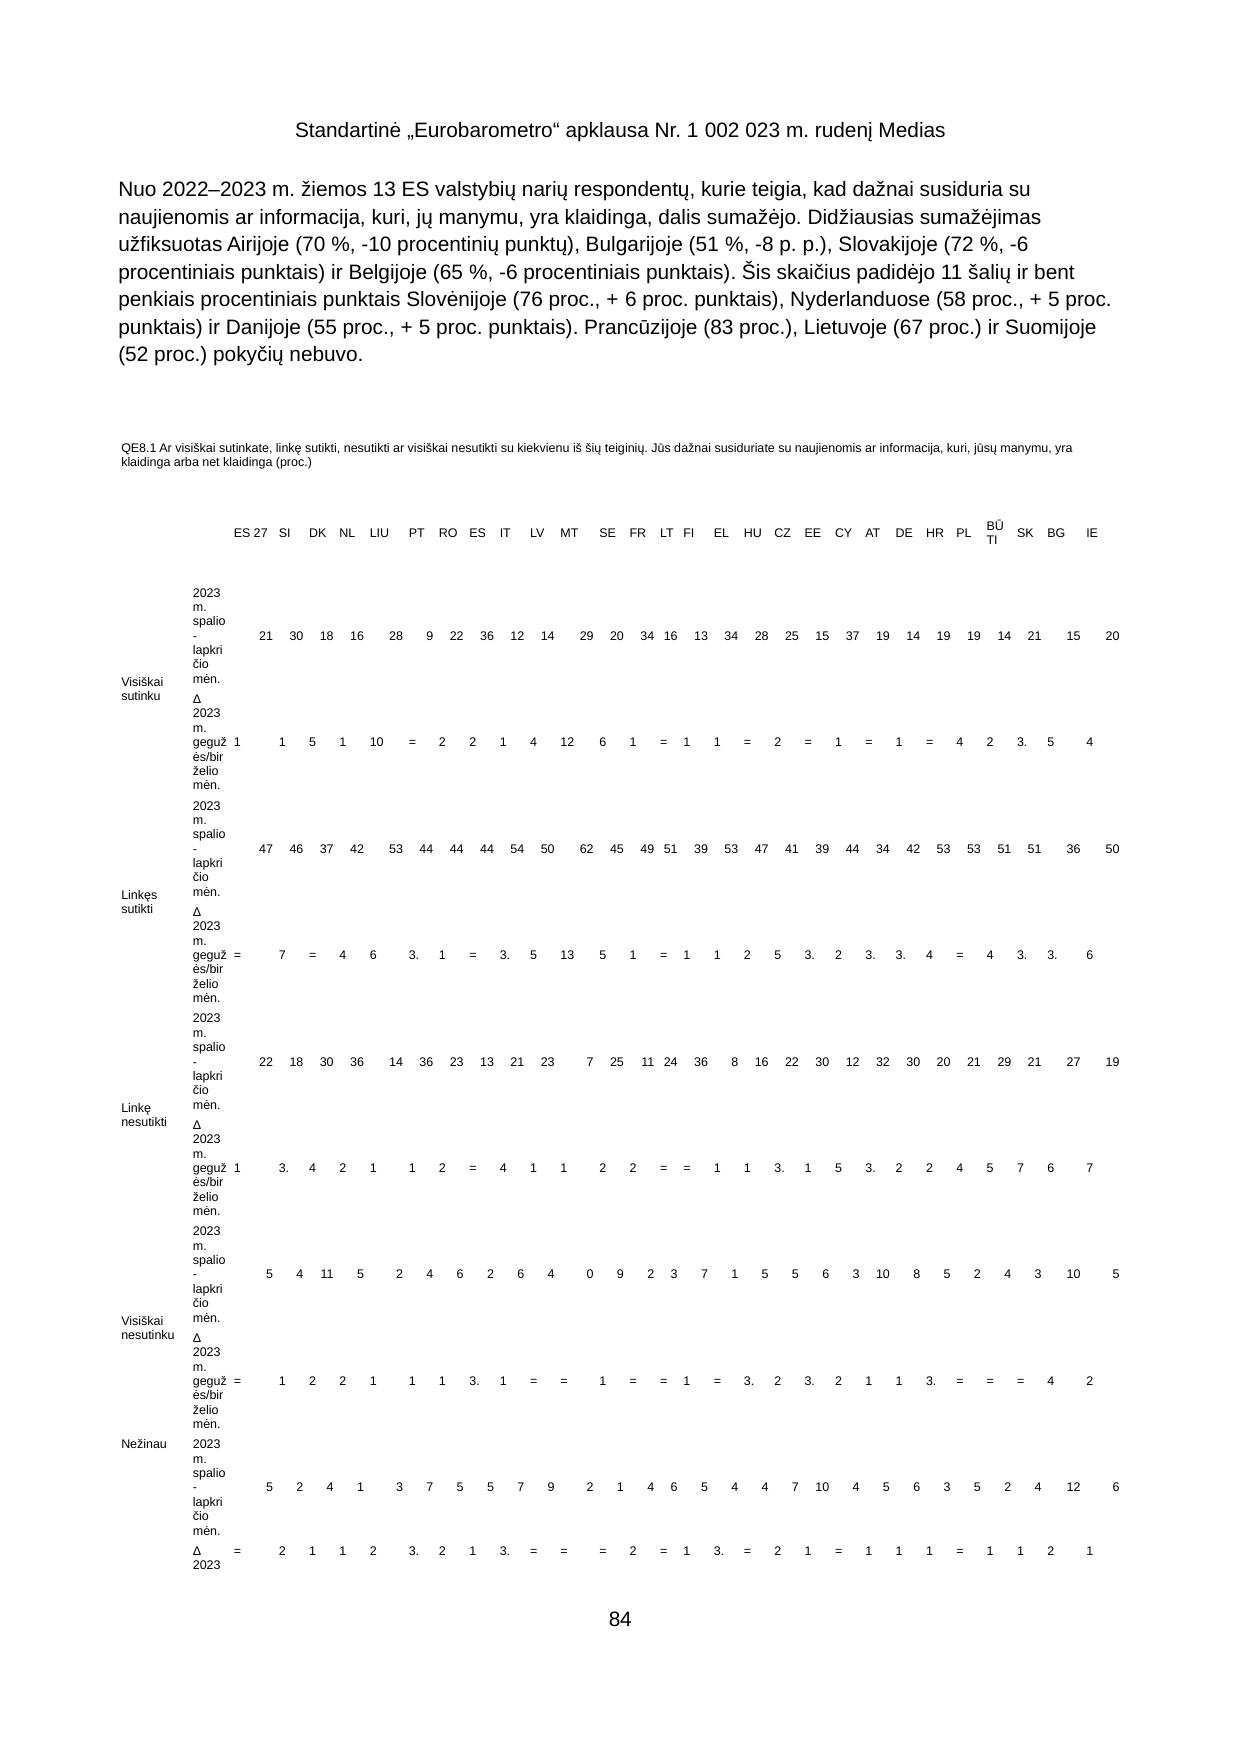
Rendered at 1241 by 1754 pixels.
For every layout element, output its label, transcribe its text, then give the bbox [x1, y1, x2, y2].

table_cell 5 [923, 1221, 953, 1327]
table_cell 1 [893, 1540, 923, 1575]
table_cell 1 [406, 1115, 436, 1221]
table_cell 53 [923, 795, 953, 902]
table_cell LV [527, 515, 557, 550]
table_cell 3. [497, 1540, 527, 1575]
table_cell [367, 550, 406, 582]
table_cell 3. [801, 902, 832, 1008]
table_cell = [557, 1540, 596, 1575]
table_cell [923, 483, 953, 515]
table_cell 2 [276, 1434, 306, 1540]
table_cell 53 [711, 795, 741, 902]
table_cell 51 [984, 795, 1014, 902]
table_cell [276, 483, 306, 515]
table_cell [336, 483, 367, 515]
table_cell 7 [1083, 1115, 1122, 1221]
table_cell 0 [557, 1221, 596, 1327]
table_cell = [741, 689, 771, 795]
table_cell 36 [680, 1008, 711, 1114]
table_cell 2 [741, 902, 771, 1008]
table_cell 5 [596, 902, 626, 1008]
table_cell = [527, 1328, 557, 1434]
table_cell Δ 2023 [190, 1540, 231, 1575]
table_cell 25 [596, 1008, 626, 1114]
table_cell 9 [527, 1434, 557, 1540]
table_cell 36 [466, 582, 497, 689]
table_cell 6 [1044, 1115, 1083, 1221]
table_cell 13 [557, 902, 596, 1008]
table_cell 3 [832, 1221, 862, 1327]
table_cell 2 [436, 1540, 466, 1575]
table_cell 2023 m. spalio-lapkričio mėn. [190, 582, 231, 689]
table_cell Δ 2023 m. gegužės/birželio mėn. [190, 1115, 231, 1221]
table_cell 1 [1014, 1540, 1044, 1575]
table_cell 2 [336, 1115, 367, 1221]
table_cell 3. [276, 1115, 306, 1221]
table_cell 1 [367, 1115, 406, 1221]
table_cell 54 [497, 795, 527, 902]
table_cell 1 [336, 689, 367, 795]
table_cell [306, 483, 336, 515]
table_cell 34 [862, 795, 892, 902]
table_cell 1 [984, 1540, 1014, 1575]
table_cell 4 [336, 902, 367, 1008]
table_cell 5 [862, 1434, 892, 1540]
table_cell = [527, 1540, 557, 1575]
table_cell 2 [953, 1221, 983, 1327]
table_cell 53 [367, 795, 406, 902]
table_cell Linkę nesutikti [118, 1008, 190, 1221]
table_cell 21 [953, 1008, 983, 1114]
table_cell 3. [497, 902, 527, 1008]
table_cell [893, 483, 923, 515]
table_cell [406, 483, 436, 515]
table_cell 18 [276, 1008, 306, 1114]
table_cell 44 [832, 795, 862, 902]
table_cell 3. [801, 1328, 832, 1434]
table_cell [657, 483, 680, 515]
table_cell 1 [406, 1328, 436, 1434]
table_cell CY [832, 515, 862, 550]
table_cell [832, 550, 862, 582]
table_cell 5 [466, 1434, 497, 1540]
table_cell [596, 483, 626, 515]
table_cell 5 [527, 902, 557, 1008]
table_cell 2023 m. spalio-lapkričio mėn. [190, 1221, 231, 1327]
table_cell 5 [771, 1221, 801, 1327]
table_cell 4 [984, 902, 1014, 1008]
table_cell 14 [367, 1008, 406, 1114]
table_cell [953, 550, 983, 582]
table_cell 6 [367, 902, 406, 1008]
table_cell 30 [276, 582, 306, 689]
table_cell 44 [406, 795, 436, 902]
table_cell [801, 483, 832, 515]
table_cell 6 [596, 689, 626, 795]
table_cell 5 [436, 1434, 466, 1540]
table_cell 42 [893, 795, 923, 902]
table_cell 25 [771, 582, 801, 689]
table_cell 2 [336, 1328, 367, 1434]
table_cell = [657, 1540, 680, 1575]
table_cell 4 [406, 1221, 436, 1327]
table_cell 3. [771, 1115, 801, 1221]
table_cell 1 [436, 1328, 466, 1434]
table_cell EE [801, 515, 832, 550]
table_cell 51 [657, 795, 680, 902]
table_cell 4 [1044, 1328, 1083, 1434]
table_cell 4 [711, 1434, 741, 1540]
table_cell 11 [306, 1221, 336, 1327]
table_cell 16 [336, 582, 367, 689]
table_cell 22 [436, 582, 466, 689]
table_cell 1 [276, 1328, 306, 1434]
table_cell [466, 550, 497, 582]
table_cell 22 [771, 1008, 801, 1114]
table_cell [190, 483, 231, 515]
table_cell 1 [527, 1115, 557, 1221]
table_cell 1 [497, 689, 527, 795]
table_cell 2 [436, 1115, 466, 1221]
table_cell = [657, 689, 680, 795]
table_cell 7 [406, 1434, 436, 1540]
table_cell 49 [626, 795, 657, 902]
table_cell 2 [771, 1328, 801, 1434]
table_cell 19 [923, 582, 953, 689]
table_cell 28 [367, 582, 406, 689]
table_cell [680, 483, 711, 515]
table_cell 18 [306, 582, 336, 689]
table_cell 1 [711, 1115, 741, 1221]
table_cell 6 [657, 1434, 680, 1540]
table_cell SI [276, 515, 306, 550]
table_cell [862, 483, 892, 515]
table_cell 1 [557, 1115, 596, 1221]
table_cell 3. [1014, 902, 1044, 1008]
table_cell 21 [231, 582, 276, 689]
table_cell 1 [680, 689, 711, 795]
table_cell 1 [626, 902, 657, 1008]
table_cell Δ 2023 m. gegužės/birželio mėn. [190, 1328, 231, 1434]
table_cell 1 [893, 1328, 923, 1434]
table_cell [711, 483, 741, 515]
table_cell 3. [923, 1328, 953, 1434]
table_cell 3 [657, 1221, 680, 1327]
table_cell 28 [741, 582, 771, 689]
table_cell [680, 550, 711, 582]
table_cell 2 [306, 1328, 336, 1434]
table_cell = [657, 1115, 680, 1221]
table_cell LIU [367, 515, 406, 550]
table_cell 37 [832, 582, 862, 689]
table_cell [862, 550, 892, 582]
table_cell [626, 550, 657, 582]
table_cell 23 [436, 1008, 466, 1114]
table_cell 39 [680, 795, 711, 902]
table_cell 1 [862, 1540, 892, 1575]
table_cell 37 [306, 795, 336, 902]
table_cell 44 [436, 795, 466, 902]
table_cell 1 [231, 689, 276, 795]
table_cell 5 [1083, 1221, 1122, 1327]
table_cell = [306, 902, 336, 1008]
table_cell 4 [497, 1115, 527, 1221]
table_cell 2 [893, 1115, 923, 1221]
table_cell = [466, 902, 497, 1008]
table_cell RO [436, 515, 466, 550]
table_cell 12 [832, 1008, 862, 1114]
table_cell 2 [466, 1221, 497, 1327]
table_cell 1 [711, 1221, 741, 1327]
table_cell 4 [832, 1434, 862, 1540]
table_cell 47 [741, 795, 771, 902]
table_cell 53 [953, 795, 983, 902]
table_cell 3. [466, 1328, 497, 1434]
table_cell 4 [984, 1221, 1014, 1327]
table_cell 6 [497, 1221, 527, 1327]
table_cell 1 [336, 1434, 367, 1540]
table_cell 1 [596, 1434, 626, 1540]
table_cell = [801, 689, 832, 795]
table_cell 4 [953, 689, 983, 795]
table_cell 30 [893, 1008, 923, 1114]
table_cell 1 [862, 1328, 892, 1434]
table_cell 2 [1083, 1328, 1122, 1434]
table_cell = [657, 1328, 680, 1434]
table_cell CZ [771, 515, 801, 550]
table_cell 4 [953, 1115, 983, 1221]
table_cell 3 [1014, 1221, 1044, 1327]
table_cell [497, 550, 527, 582]
table_cell 5 [336, 1221, 367, 1327]
table_cell 5 [984, 1115, 1014, 1221]
table_cell 36 [1044, 795, 1083, 902]
table_cell 14 [984, 582, 1014, 689]
table_cell 3. [1014, 689, 1044, 795]
table_cell = [953, 1328, 983, 1434]
table_cell 2023 m. spalio-lapkričio mėn. [190, 795, 231, 902]
table_cell 6 [436, 1221, 466, 1327]
table_cell 46 [276, 795, 306, 902]
table_cell [118, 550, 190, 582]
table_cell 2 [771, 1540, 801, 1575]
table_cell 21 [1014, 582, 1044, 689]
table_cell 3. [711, 1540, 741, 1575]
table_cell [557, 550, 596, 582]
table_cell Visiškai sutinku [118, 582, 190, 795]
table_cell LT [657, 515, 680, 550]
table_cell 42 [336, 795, 367, 902]
table_cell 1 [801, 1540, 832, 1575]
table_cell 19 [862, 582, 892, 689]
table_cell 2 [367, 1221, 406, 1327]
table_cell = [1014, 1328, 1044, 1434]
table_cell 6 [893, 1434, 923, 1540]
table_cell 2 [367, 1540, 406, 1575]
table_cell [893, 550, 923, 582]
table_cell 4 [1014, 1434, 1044, 1540]
table_cell 1 [1083, 1540, 1122, 1575]
table_cell 6 [1083, 902, 1122, 1008]
table_cell = [657, 902, 680, 1008]
table_cell = [741, 1540, 771, 1575]
table_cell 5 [231, 1221, 276, 1327]
table_cell [801, 550, 832, 582]
table_cell 10 [862, 1221, 892, 1327]
table_cell MT [557, 515, 596, 550]
table_cell [984, 550, 1014, 582]
table_cell 4 [923, 902, 953, 1008]
table_cell 3 [367, 1434, 406, 1540]
table_cell 2 [1044, 1540, 1083, 1575]
table_cell = [680, 1115, 711, 1221]
table_cell = [711, 1328, 741, 1434]
table_cell [406, 550, 436, 582]
table_cell 5 [680, 1434, 711, 1540]
table_header QE8.1 Ar visiškai sutinkate, linkę sutikti, nesutikti ar visiškai nesutikti su kiekvienu iš šių teiginių. Jūs dažnai susiduriate su naujienomis ar informacija, kuri, jūsų manymu, yra klaidinga arba net klaidinga (proc.) [118, 426, 1122, 483]
table_cell [1083, 550, 1122, 582]
table_cell 12 [557, 689, 596, 795]
table_cell 41 [771, 795, 801, 902]
table_cell 1 [680, 902, 711, 1008]
table_cell 2 [984, 689, 1014, 795]
table_cell 2 [276, 1540, 306, 1575]
table_cell 1 [367, 1328, 406, 1434]
table_cell 8 [893, 1221, 923, 1327]
table_cell 20 [596, 582, 626, 689]
table_cell [118, 515, 190, 550]
table_cell [118, 483, 190, 515]
table_cell 3. [862, 902, 892, 1008]
table_cell 2 [771, 689, 801, 795]
table_cell 2 [557, 1434, 596, 1540]
table_cell 14 [893, 582, 923, 689]
table_cell 1 [276, 689, 306, 795]
table_cell = [923, 689, 953, 795]
table_cell 1 [832, 689, 862, 795]
table_cell [596, 550, 626, 582]
table_cell 34 [711, 582, 741, 689]
table_cell IT [497, 515, 527, 550]
table_cell 6 [801, 1221, 832, 1327]
table_cell 14 [527, 582, 557, 689]
table_cell 2 [596, 1115, 626, 1221]
table_cell Δ 2023 m. gegužės/birželio mėn. [190, 902, 231, 1008]
table_cell 32 [862, 1008, 892, 1114]
table_cell AT [862, 515, 892, 550]
table_cell 20 [923, 1008, 953, 1114]
table_cell 2 [984, 1434, 1014, 1540]
table_cell SK [1014, 515, 1044, 550]
table_cell 3. [741, 1328, 771, 1434]
table_cell 2 [626, 1221, 657, 1327]
table_cell [1044, 483, 1083, 515]
table_cell [923, 550, 953, 582]
table_cell [832, 483, 862, 515]
table_cell [527, 550, 557, 582]
table_cell [1083, 483, 1122, 515]
table_cell ES [466, 515, 497, 550]
table_cell DE [893, 515, 923, 550]
table_cell [1014, 483, 1044, 515]
table_cell = [406, 689, 436, 795]
table_cell 5 [832, 1115, 862, 1221]
table_cell [953, 483, 983, 515]
table_cell 27 [1044, 1008, 1083, 1114]
table_cell 1 [306, 1540, 336, 1575]
table_cell FR [626, 515, 657, 550]
table_cell 4 [276, 1221, 306, 1327]
table_cell 13 [680, 582, 711, 689]
table_cell 1 [711, 689, 741, 795]
table_cell = [862, 689, 892, 795]
table_cell = [626, 1328, 657, 1434]
table_cell 2 [832, 1328, 862, 1434]
table_cell 2 [626, 1540, 657, 1575]
table_cell 44 [466, 795, 497, 902]
table_cell BŪTI [984, 515, 1014, 550]
table_cell 1 [466, 1540, 497, 1575]
table_cell = [231, 902, 276, 1008]
table_cell 5 [741, 1221, 771, 1327]
table_cell NL [336, 515, 367, 550]
table_cell 7 [497, 1434, 527, 1540]
table_cell [466, 483, 497, 515]
table_cell [741, 483, 771, 515]
table_cell 3. [406, 1540, 436, 1575]
table_cell 4 [626, 1434, 657, 1540]
table_cell = [832, 1540, 862, 1575]
table_cell 24 [657, 1008, 680, 1114]
table_cell IE [1083, 515, 1122, 550]
table_cell [436, 483, 466, 515]
table_cell 45 [596, 795, 626, 902]
table_cell 34 [626, 582, 657, 689]
table_cell 30 [801, 1008, 832, 1114]
table_cell [741, 550, 771, 582]
table_cell 16 [657, 582, 680, 689]
table_cell SE [596, 515, 626, 550]
table_cell 12 [497, 582, 527, 689]
table_cell 1 [923, 1540, 953, 1575]
table_cell 10 [367, 689, 406, 795]
table_cell 51 [1014, 795, 1044, 902]
table_cell 1 [231, 1115, 276, 1221]
table_cell [367, 483, 406, 515]
table_cell [1014, 550, 1044, 582]
table_cell 7 [771, 1434, 801, 1540]
table_cell 7 [1014, 1115, 1044, 1221]
table_cell 30 [306, 1008, 336, 1114]
table_cell PL [953, 515, 983, 550]
table_cell [657, 550, 680, 582]
table_cell 39 [801, 795, 832, 902]
table_cell [1044, 550, 1083, 582]
table_cell 1 [436, 902, 466, 1008]
table_cell 1 [893, 689, 923, 795]
table_cell [190, 515, 231, 550]
table_cell [306, 550, 336, 582]
table_cell [276, 550, 306, 582]
table_cell 4 [306, 1115, 336, 1221]
table_cell = [231, 1328, 276, 1434]
table_cell 4 [741, 1434, 771, 1540]
table_cell 3. [893, 902, 923, 1008]
text Nuo 2022–2023 m. žiemos 13 ES valstybių narių respondentų, kurie teigia, kad dažnai susiduria su naujienomis ar informacija, kuri, jų manymu, yra klaidinga, dalis sumažėjo. Didžiausias sumažėjimas užfiksuotas Airijoje (70 %, -10 procentinių punktų), Bulgarijoje (51 %, -8 p. p.), Slovakijoje (72 %, -6 procentiniais punktais) ir Belgijoje (65 %, -6 procentiniais punktais). Šis skaičius padidėjo 11 šalių ir bent penkiais procentiniais punktais Slovėnijoje (76 proc., + 6 proc. punktais), Nyderlanduose (58 proc., + 5 proc. punktais) ir Danijoje (55 proc., + 5 proc. punktais). Prancūzijoje (83 proc.), Lietuvoje (67 proc.) ir Suomijoje (52 proc.) pokyčių nebuvo. [118, 177, 1122, 366]
table_cell 2 [436, 689, 466, 795]
table_cell 1 [680, 1328, 711, 1434]
table_cell 9 [406, 582, 436, 689]
table_cell ES 27 [231, 515, 276, 550]
table_cell [231, 550, 276, 582]
table_cell 3. [862, 1115, 892, 1221]
table_cell [771, 550, 801, 582]
table_cell 7 [276, 902, 306, 1008]
table_cell = [953, 902, 983, 1008]
table_cell 2023 m. spalio-lapkričio mėn. [190, 1434, 231, 1540]
table_cell HU [741, 515, 771, 550]
table_cell FI [680, 515, 711, 550]
table_cell [771, 483, 801, 515]
table_cell = [466, 1115, 497, 1221]
table_cell 16 [741, 1008, 771, 1114]
table_cell = [557, 1328, 596, 1434]
table_cell 29 [984, 1008, 1014, 1114]
table_cell 6 [1083, 1434, 1122, 1540]
table_cell 9 [596, 1221, 626, 1327]
table_cell 1 [626, 689, 657, 795]
table_cell [711, 550, 741, 582]
table_cell 1 [497, 1328, 527, 1434]
table_cell [336, 550, 367, 582]
table_cell [497, 483, 527, 515]
table_cell 1 [711, 902, 741, 1008]
table_cell 12 [1044, 1434, 1083, 1540]
table_cell 3 [923, 1434, 953, 1540]
table_cell 36 [336, 1008, 367, 1114]
table_cell 2 [626, 1115, 657, 1221]
table_cell = [596, 1540, 626, 1575]
table_cell 21 [1014, 1008, 1044, 1114]
table_cell Visiškai nesutinku [118, 1221, 190, 1434]
table_cell 50 [527, 795, 557, 902]
table_cell 1 [741, 1115, 771, 1221]
table_cell 29 [557, 582, 596, 689]
table_cell 5 [231, 1434, 276, 1540]
table_cell 47 [231, 795, 276, 902]
table_cell Δ 2023 m. gegužės/birželio mėn. [190, 689, 231, 795]
table_cell 62 [557, 795, 596, 902]
table_cell BG [1044, 515, 1083, 550]
table_cell Linkęs sutikti [118, 795, 190, 1008]
table_cell 3. [406, 902, 436, 1008]
table_cell 4 [527, 1221, 557, 1327]
table_cell 19 [1083, 1008, 1122, 1114]
table_cell [190, 550, 231, 582]
table_cell 2 [923, 1115, 953, 1221]
table_cell 4 [527, 689, 557, 795]
table_cell 1 [801, 1115, 832, 1221]
table_cell 1 [596, 1328, 626, 1434]
table_cell [527, 483, 557, 515]
table_cell 23 [527, 1008, 557, 1114]
table_cell 2 [832, 902, 862, 1008]
table_cell 2 [466, 689, 497, 795]
table_cell 3. [1044, 902, 1083, 1008]
table_cell Nežinau [118, 1434, 190, 1575]
table_cell 1 [680, 1540, 711, 1575]
table_cell 13 [466, 1008, 497, 1114]
table_cell PT [406, 515, 436, 550]
table_cell 5 [306, 689, 336, 795]
table_cell 1 [336, 1540, 367, 1575]
table_cell 10 [801, 1434, 832, 1540]
table_cell 19 [953, 582, 983, 689]
table_cell 15 [1044, 582, 1083, 689]
table_cell 7 [680, 1221, 711, 1327]
table_cell 10 [1044, 1221, 1083, 1327]
table_cell 4 [1083, 689, 1122, 795]
table_cell 8 [711, 1008, 741, 1114]
table_cell = [231, 1540, 276, 1575]
table_cell EL [711, 515, 741, 550]
table_cell [436, 550, 466, 582]
table_cell 4 [306, 1434, 336, 1540]
table_cell 36 [406, 1008, 436, 1114]
table_cell = [953, 1540, 983, 1575]
table_cell = [984, 1328, 1014, 1434]
table_cell [231, 483, 276, 515]
table_cell 5 [771, 902, 801, 1008]
table_cell 11 [626, 1008, 657, 1114]
table_cell 5 [953, 1434, 983, 1540]
table_cell 21 [497, 1008, 527, 1114]
table_cell [557, 483, 596, 515]
table_cell 15 [801, 582, 832, 689]
table_cell [984, 483, 1014, 515]
table_cell 22 [231, 1008, 276, 1114]
table_cell DK [306, 515, 336, 550]
table_cell 20 [1083, 582, 1122, 689]
table_cell 7 [557, 1008, 596, 1114]
table_cell 5 [1044, 689, 1083, 795]
table_cell 2023 m. spalio-lapkričio mėn. [190, 1008, 231, 1114]
table_cell HR [923, 515, 953, 550]
table_cell [626, 483, 657, 515]
table_cell 50 [1083, 795, 1122, 902]
